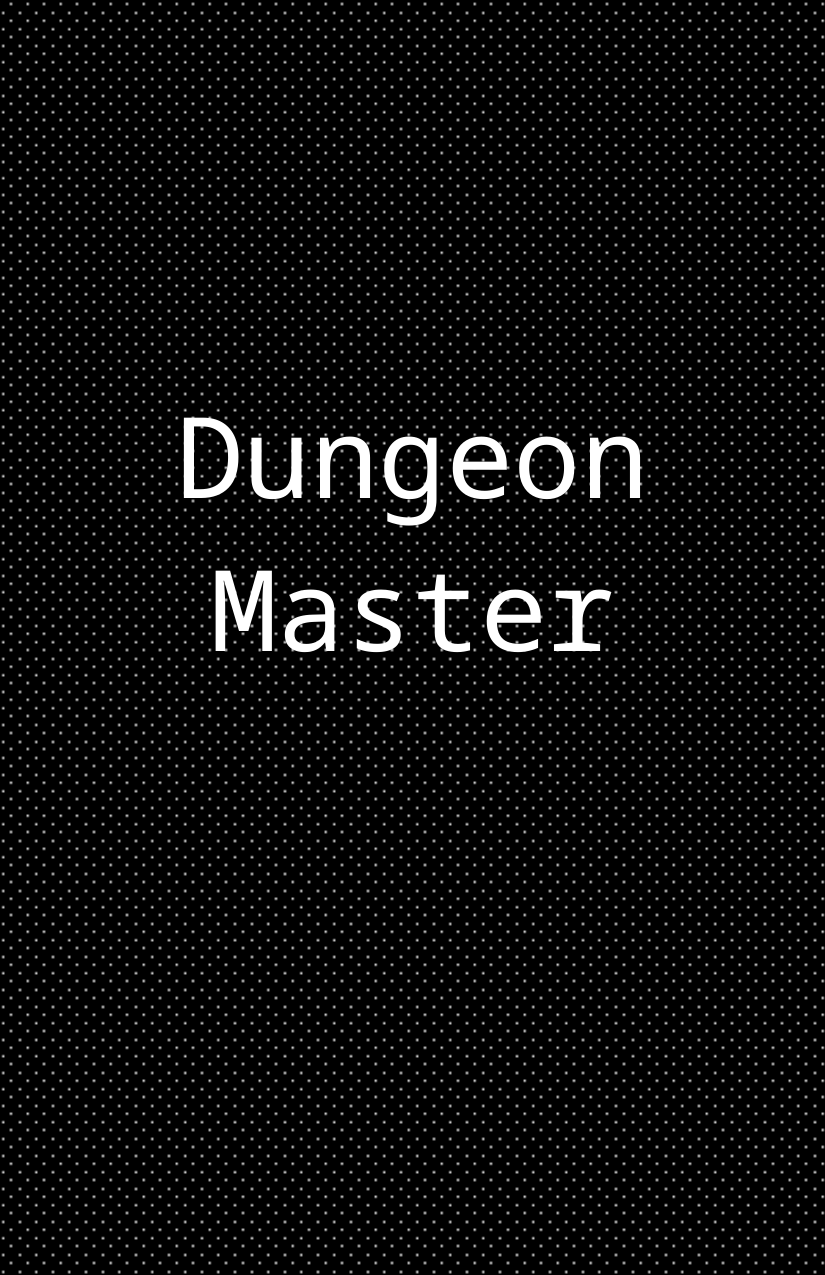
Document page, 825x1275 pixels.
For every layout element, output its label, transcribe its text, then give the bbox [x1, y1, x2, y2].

subtitle Dungeon Master [3, 303, 822, 759]
picture [0, 0, 825, 1275]
